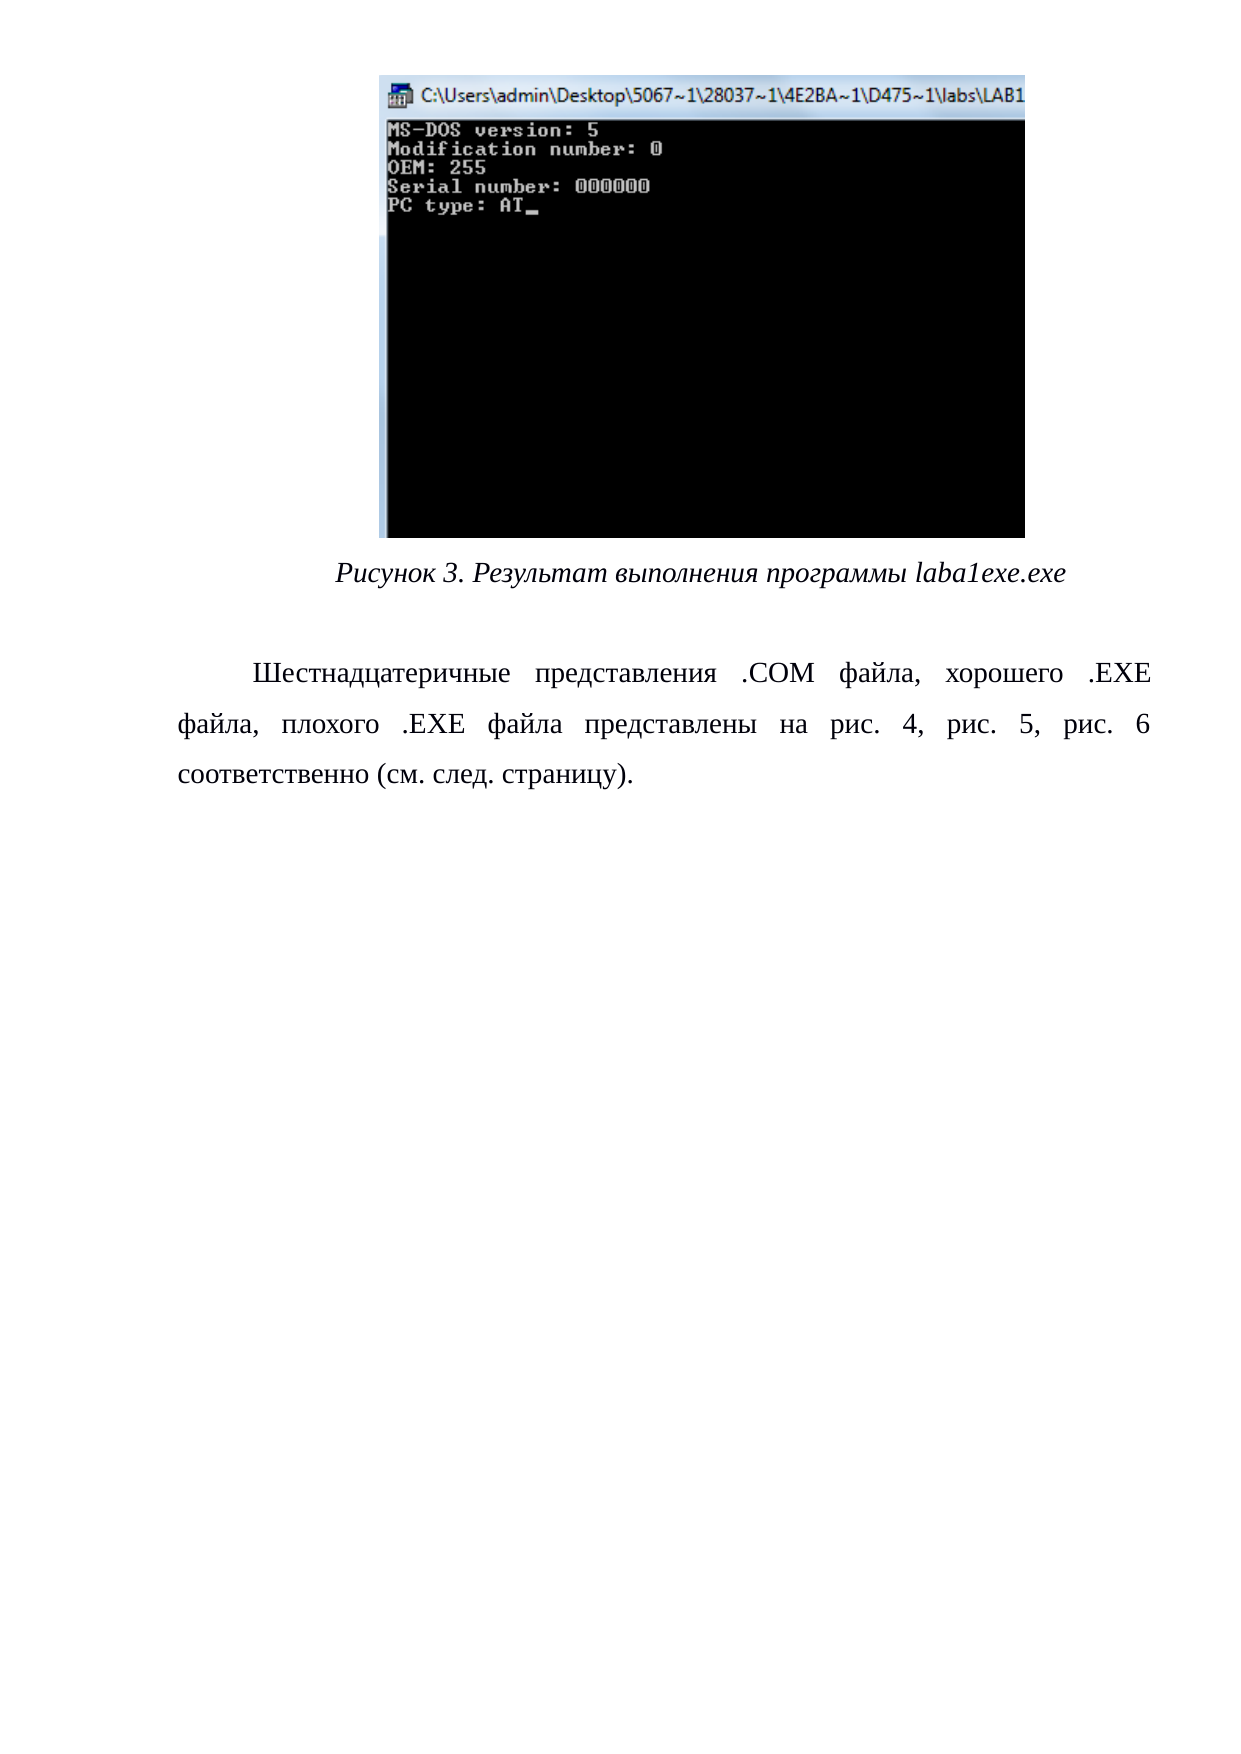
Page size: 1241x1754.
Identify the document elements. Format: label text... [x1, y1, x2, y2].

text Рисунок 3. Результат выполнения программы laba1exe.exe [252, 555, 1152, 588]
text Шестнадцатеричные представления .COM файла, хорошего .ЕХЕ файла, плохого .ЕХЕ файла представлены на рис. 4, рис. 5, рис. 6 соответственно (см. след. страницу). [177, 655, 1152, 789]
